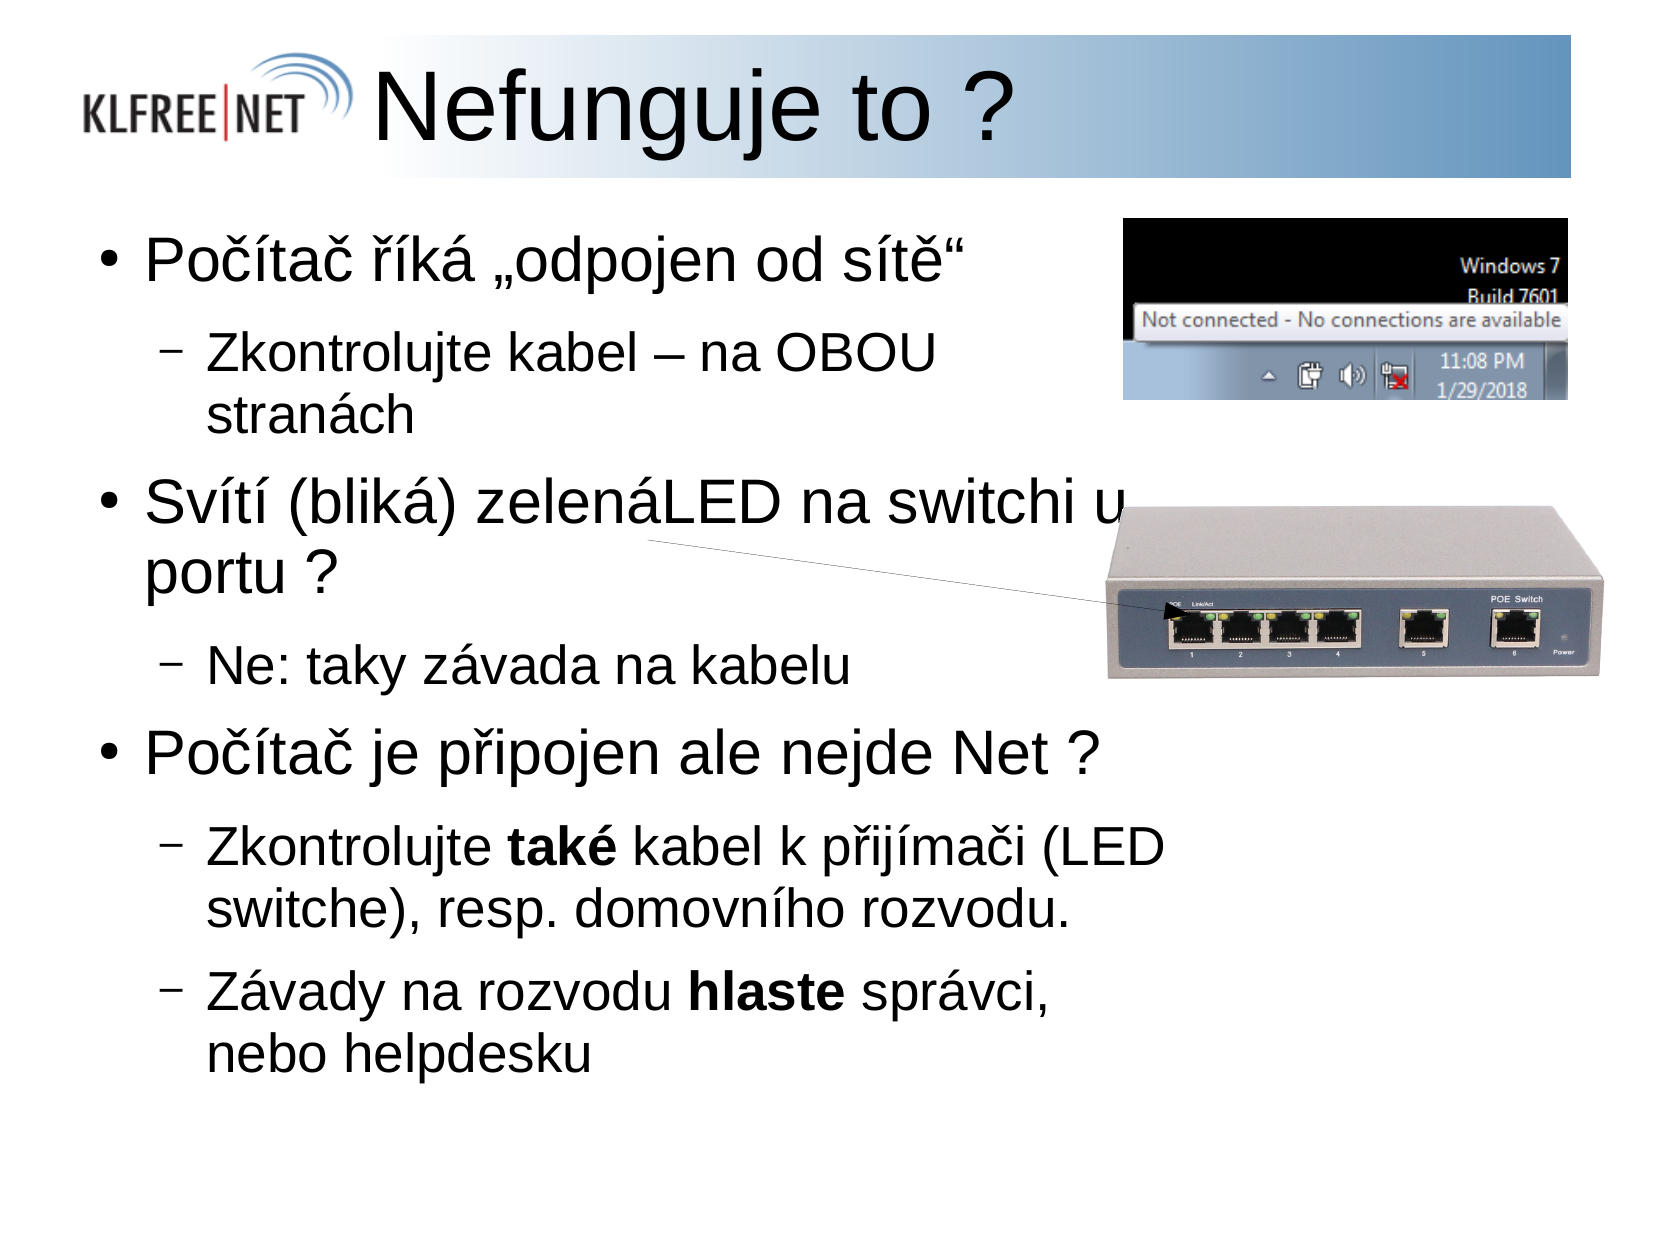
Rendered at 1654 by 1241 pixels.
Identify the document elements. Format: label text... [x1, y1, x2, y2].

picture [59, 11, 372, 201]
list Počítač říká „odpojen od sítě“ Zkontrolujte kabel – na OBOU stranách Svítí (bliká) zelenáLED na switchi u portu ? Ne: taky závada na kabelu Počítač je připojen ale nejde Net ? Zkontrolujte také kabel k přijímači (LED switche), resp. domovního rozvodu. Závady na rozvodu hlaste správci, nebo helpdesku [82, 224, 1172, 1111]
picture [1123, 218, 1568, 400]
title Nefunguje to ? [371, 47, 1560, 166]
picture [1105, 505, 1605, 679]
